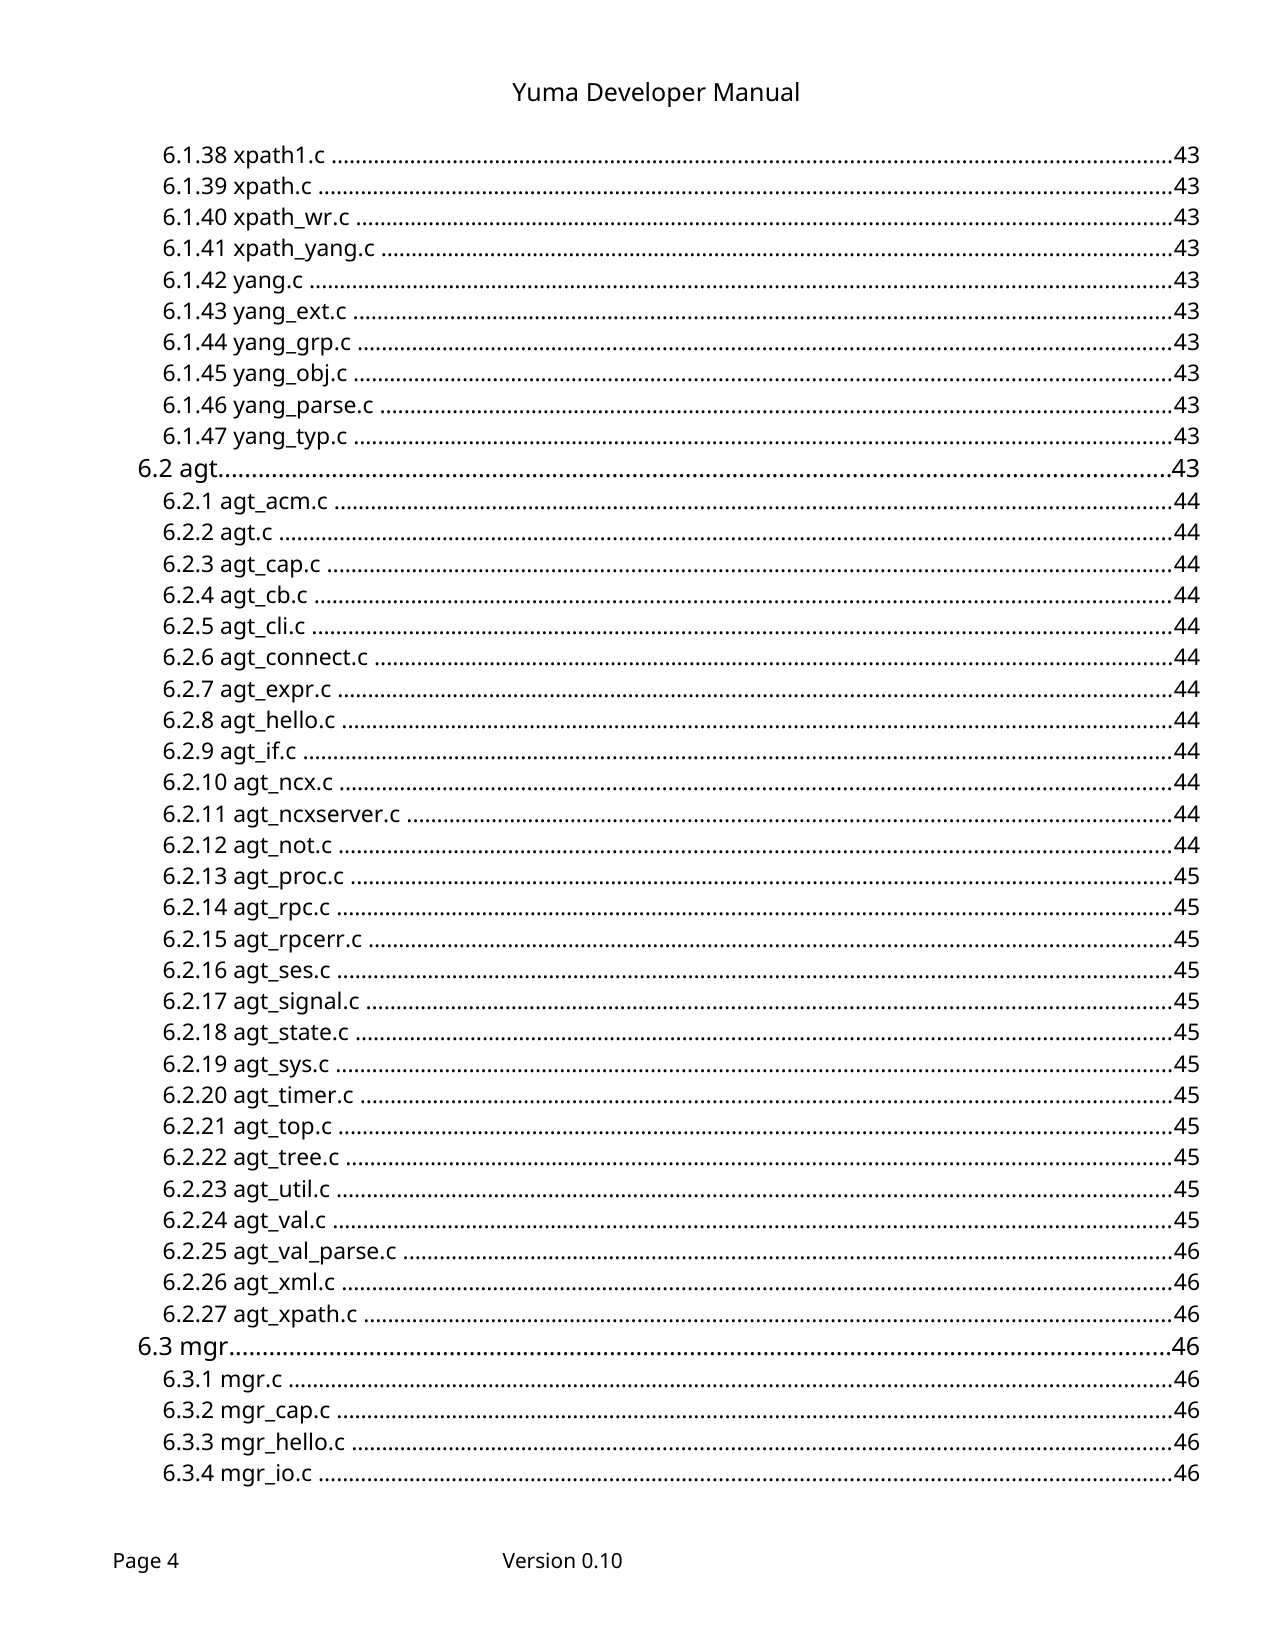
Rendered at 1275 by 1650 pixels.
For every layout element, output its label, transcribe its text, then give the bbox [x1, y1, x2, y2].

text 6.3.1 mgr.c 46 [162, 1363, 1200, 1394]
text 6.2.20 agt_timer.c 45 [162, 1079, 1200, 1110]
text 6.1.39 xpath.c 43 [162, 170, 1200, 201]
text 6.2.6 agt_connect.c 44 [162, 641, 1200, 673]
text 6.3 mgr 46 [137, 1329, 1200, 1363]
text 6.1.44 yang_grp.c 43 [162, 326, 1200, 357]
text 6.2.26 agt_xml.c 46 [162, 1266, 1200, 1298]
text 6.3.4 mgr_io.c 46 [162, 1457, 1200, 1488]
text 6.1.41 xpath_yang.c 43 [162, 232, 1200, 263]
text 6.2.14 agt_rpc.c 45 [162, 891, 1200, 923]
text 6.2 agt 43 [137, 451, 1200, 485]
text 6.3.3 mgr_hello.c 46 [162, 1425, 1200, 1457]
text 6.2.4 agt_cb.c 44 [162, 579, 1200, 610]
text 6.1.38 xpath1.c 43 [162, 138, 1200, 170]
text 6.2.24 agt_val.c 45 [162, 1204, 1200, 1235]
text 6.2.11 agt_ncxserver.c 44 [162, 798, 1200, 829]
text 6.2.16 agt_ses.c 45 [162, 954, 1200, 985]
text 6.1.45 yang_obj.c 43 [162, 357, 1200, 388]
text 6.2.12 agt_not.c 44 [162, 829, 1200, 860]
text 6.2.1 agt_acm.c 44 [162, 485, 1200, 516]
text 6.2.2 agt.c 44 [162, 516, 1200, 548]
text 6.2.23 agt_util.c 45 [162, 1173, 1200, 1204]
text 6.1.43 yang_ext.c 43 [162, 295, 1200, 326]
text 6.2.25 agt_val_parse.c 46 [162, 1235, 1200, 1266]
text 6.3.2 mgr_cap.c 46 [162, 1394, 1200, 1425]
text 6.2.19 agt_sys.c 45 [162, 1048, 1200, 1079]
text 6.2.10 agt_ncx.c 44 [162, 766, 1200, 798]
text 6.2.7 agt_expr.c 44 [162, 673, 1200, 704]
text 6.1.42 yang.c 43 [162, 263, 1200, 295]
text 6.2.22 agt_tree.c 45 [162, 1141, 1200, 1173]
text 6.2.18 agt_state.c 45 [162, 1016, 1200, 1048]
text 6.2.27 agt_xpath.c 46 [162, 1298, 1200, 1329]
text 6.1.40 xpath_wr.c 43 [162, 201, 1200, 232]
text 6.2.17 agt_signal.c 45 [162, 985, 1200, 1016]
text 6.2.15 agt_rpcerr.c 45 [162, 923, 1200, 954]
text 6.1.47 yang_typ.c 43 [162, 420, 1200, 451]
text 6.2.21 agt_top.c 45 [162, 1110, 1200, 1141]
text 6.2.5 agt_cli.c 44 [162, 610, 1200, 641]
text 6.2.13 agt_proc.c 45 [162, 860, 1200, 891]
text 6.2.9 agt_if.c 44 [162, 735, 1200, 766]
text 6.1.46 yang_parse.c 43 [162, 388, 1200, 420]
text 6.2.3 agt_cap.c 44 [162, 548, 1200, 579]
text 6.2.8 agt_hello.c 44 [162, 704, 1200, 735]
